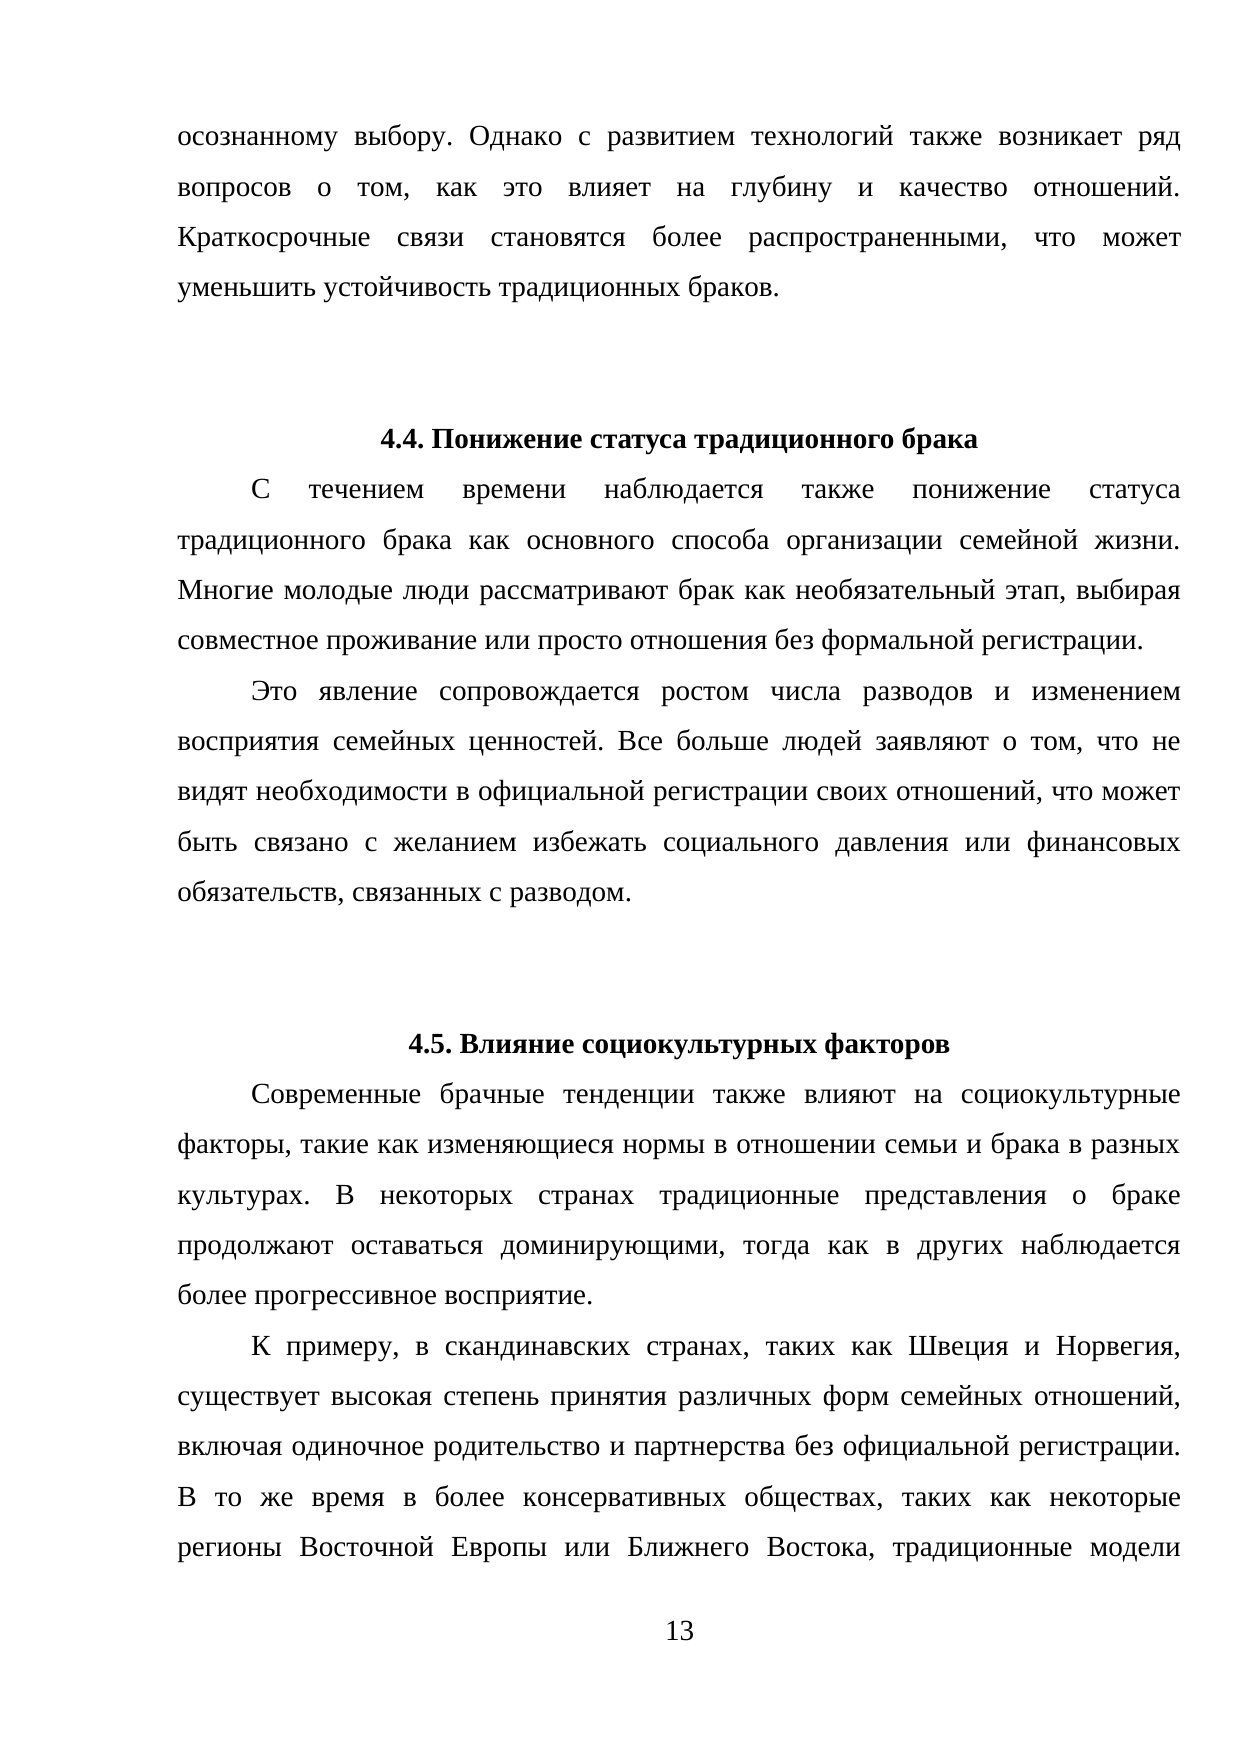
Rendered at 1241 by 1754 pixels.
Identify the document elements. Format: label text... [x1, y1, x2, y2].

subtitle 4.4. Понижение статуса традиционного брака [177, 421, 1182, 455]
text С течением времени наблюдается также понижение статуса традиционного брака как основного способа организации семейной жизни. Многие молодые люди рассматривают брак как необязательный этап, выбирая совместное проживание или просто отношения без формальной регистрации. [177, 472, 1182, 656]
subtitle 4.5. Влияние социокультурных факторов [177, 1026, 1182, 1059]
text К примеру, в скандинавских странах, таких как Швеция и Норвегия, существует высокая степень принятия различных форм семейных отношений, включая одиночное родительство и партнерства без официальной регистрации. В то же время в более консервативных обществах, таких как некоторые регионы Восточной Европы или Ближнего Востока, традиционные модели [177, 1328, 1182, 1562]
text Современные брачные тенденции также влияют на социокультурные факторы, такие как изменяющиеся нормы в отношении семьи и брака в разных культурах. В некоторых странах традиционные представления о браке продолжают оставаться доминирующими, тогда как в других наблюдается более прогрессивное восприятие. [177, 1076, 1182, 1311]
text Это явление сопровождается ростом числа разводов и изменением восприятия семейных ценностей. Все больше людей заявляют о том, что не видят необходимости в официальной регистрации своих отношений, что может быть связано с желанием избежать социального давления или финансовых обязательств, связанных с разводом. [177, 673, 1182, 908]
text осознанному выбору. Однако с развитием технологий также возникает ряд вопросов о том, как это влияет на глубину и качество отношений. Краткосрочные связи становятся более распространенными, что может уменьшить устойчивость традиционных браков. [177, 118, 1182, 303]
